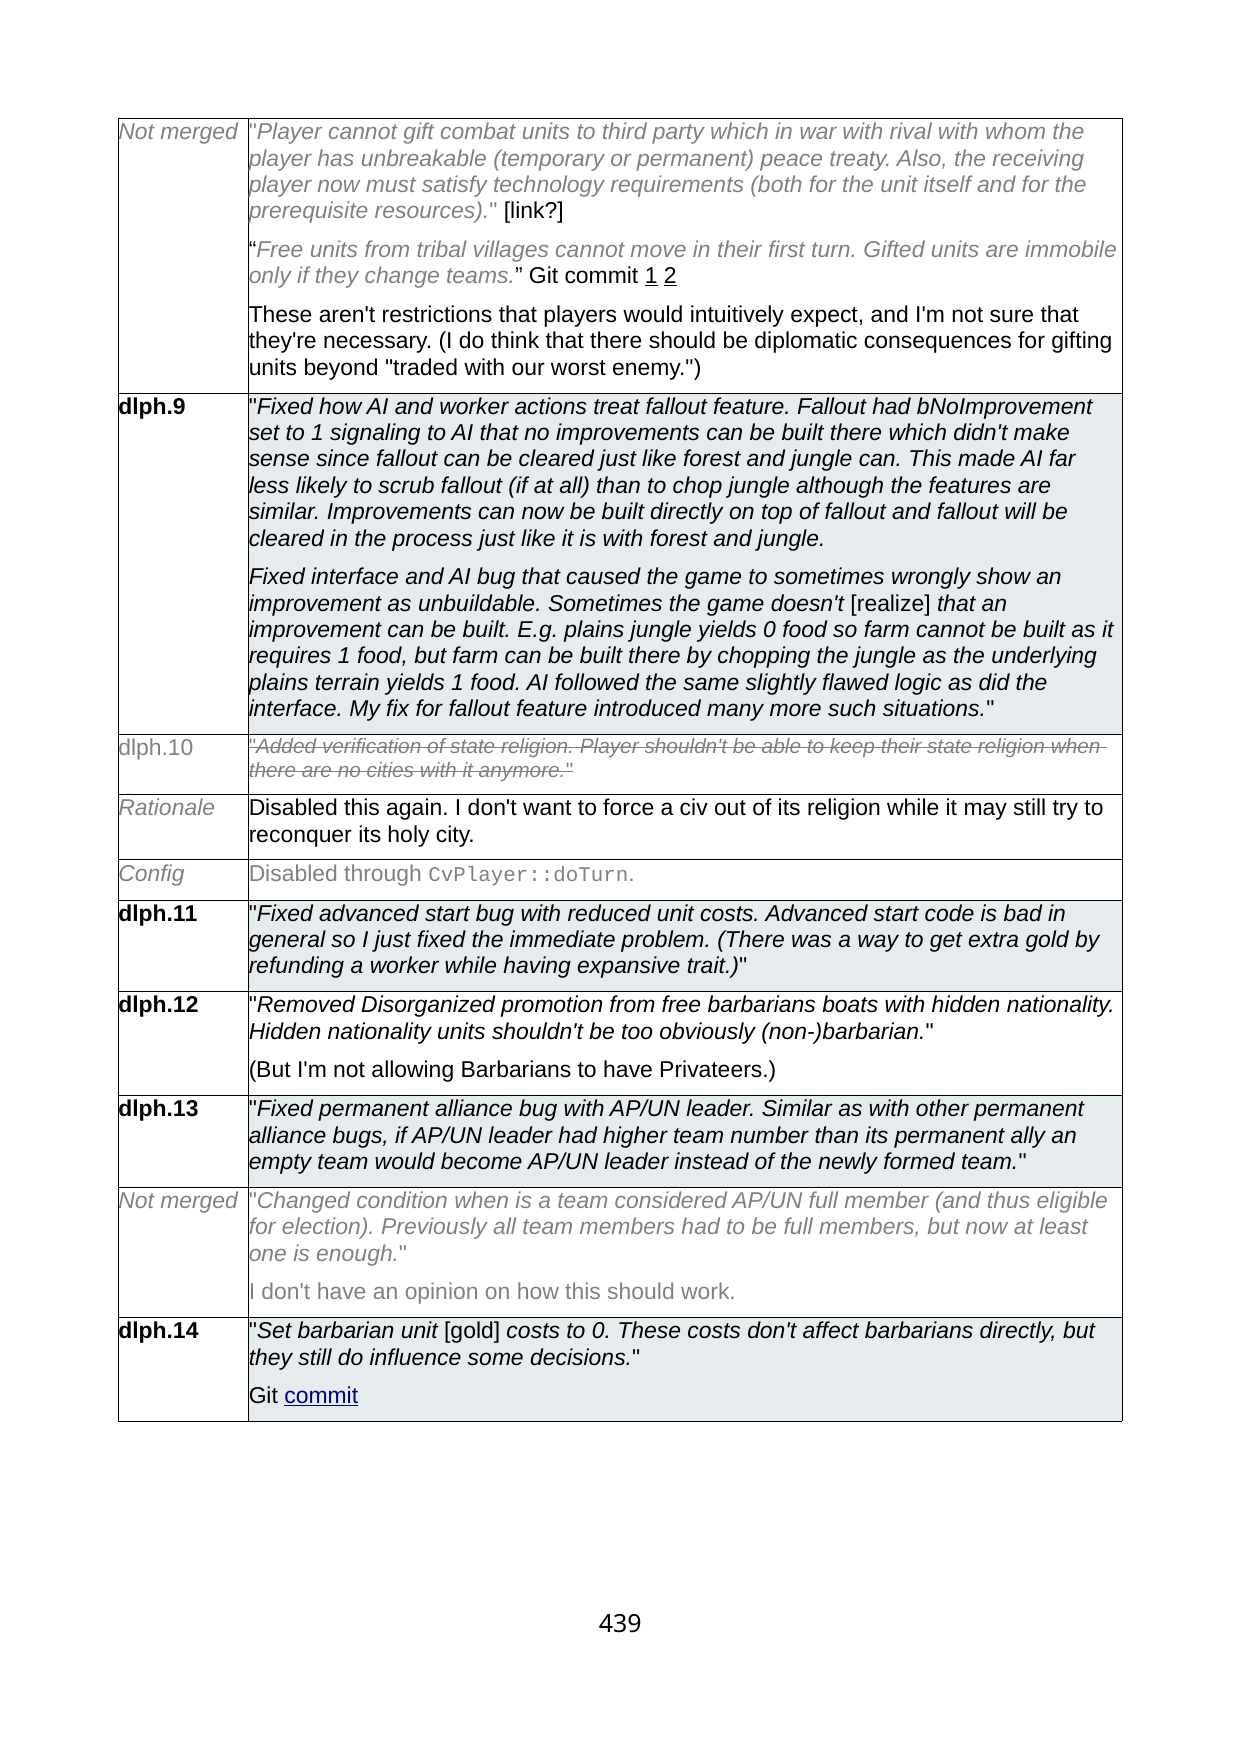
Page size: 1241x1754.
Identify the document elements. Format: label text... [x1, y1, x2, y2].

table_cell Config [119, 860, 248, 899]
table_cell Disabled this again. I don't want to force a civ out of its religion while it may still try to reconquer its holy city. [249, 795, 1122, 859]
table_cell dlph.11 [119, 901, 248, 991]
table_cell "Player cannot gift combat units to third party which in war with rival with whom the player has unbreakable (temporary or permanent) peace treaty. Also, the receiving player now must satisfy technology requirements (both for the unit itself and for the prerequisite resources)." [link?] “Free units from tribal villages cannot move in their first turn. Gifted units are immobile only if they change teams.” Git commit 1 2 These aren't restrictions that players would intuitively expect, and I'm not sure that they're necessary. (I do think that there should be diplomatic consequences for gifting units beyond "traded with our worst enemy.") [249, 119, 1122, 393]
table_cell "Set barbarian unit [gold] costs to 0. These costs don't affect barbarians directly, but they still do influence some decisions." Git commit [249, 1318, 1122, 1421]
table_cell Disabled through CvPlayer::doTurn. [249, 860, 1122, 899]
table_cell "Fixed advanced start bug with reduced unit costs. Advanced start code is bad in general so I just fixed the immediate problem. (There was a way to get extra gold by refunding a worker while having expansive trait.)" [249, 901, 1122, 991]
table_cell "Fixed permanent alliance bug with AP/UN leader. Similar as with other permanent alliance bugs, if AP/UN leader had higher team number than its permanent ally an empty team would become AP/UN leader instead of the newly formed team." [249, 1096, 1122, 1187]
table_cell Not merged [119, 119, 248, 393]
table_cell "Removed Disorganized promotion from free barbarians boats with hidden nationality. Hidden nationality units shouldn't be too obviously (non-)barbarian." (But I'm not allowing Barbarians to have Privateers.) [249, 992, 1122, 1095]
table_cell dlph.9 [119, 394, 248, 734]
table_cell dlph.10 [119, 735, 248, 794]
table_cell Rationale [119, 795, 248, 859]
table_cell dlph.14 [119, 1318, 248, 1421]
table_cell "Changed condition when is a team considered AP/UN full member (and thus eligible for election). Previously all team members had to be full members, but now at least one is enough." I don't have an opinion on how this should work. [249, 1188, 1122, 1317]
table_cell Not merged [119, 1188, 248, 1317]
table_cell dlph.12 [119, 992, 248, 1095]
table_cell "Added verification of state religion. Player shouldn't be able to keep their state religion when there are no cities with it anymore." [249, 735, 1122, 794]
table_cell dlph.13 [119, 1096, 248, 1187]
table_cell "Fixed how AI and worker actions treat fallout feature. Fallout had bNoImprovement set to 1 signaling to AI that no improvements can be built there which didn't make sense since fallout can be cleared just like forest and jungle can. This made AI far less likely to scrub fallout (if at all) than to chop jungle although the features are similar. Improvements can now be built directly on top of fallout and fallout will be cleared in the process just like it is with forest and jungle. Fixed interface and AI bug that caused the game to sometimes wrongly show an improvement as unbuildable. Sometimes the game doesn't [realize] that an improvement can be built. E.g. plains jungle yields 0 food so farm cannot be built as it requires 1 food, but farm can be built there by chopping the jungle as the underlying plains terrain yields 1 food. AI followed the same slightly flawed logic as did the interface. My fix for fallout feature introduced many more such situations." [249, 394, 1122, 734]
